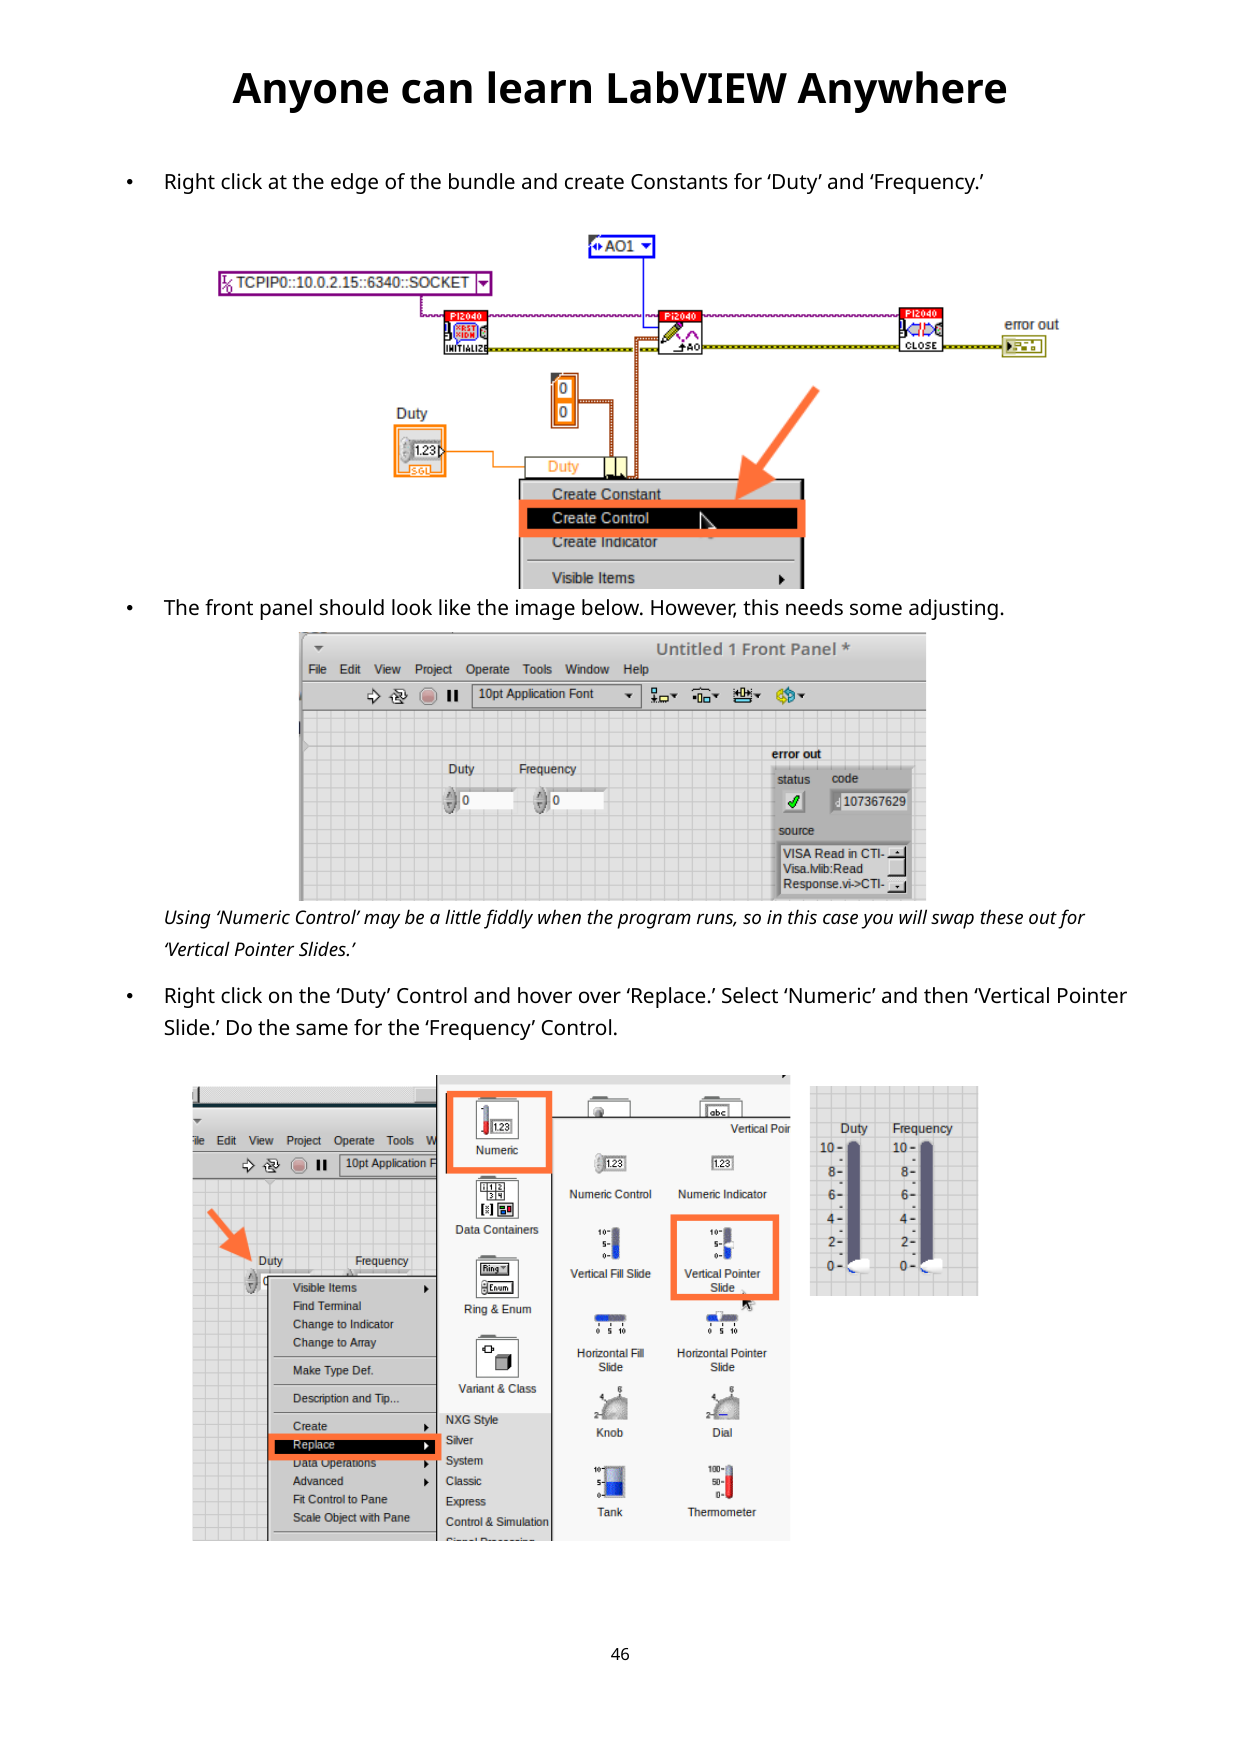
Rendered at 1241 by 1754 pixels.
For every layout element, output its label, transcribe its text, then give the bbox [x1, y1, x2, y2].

list The front panel should look like the image below. However, this needs some adjusting. [126, 589, 1152, 621]
list Right click at the edge of the bundle and create Constants for ‘Duty’ and ‘Frequency.’ [126, 167, 1152, 195]
picture [217, 221, 1066, 589]
picture [298, 632, 927, 901]
list Using ‘Numeric Control’ may be a little fiddly when the program runs, so in this case you will swap these out for ‘Vertical Pointer Slides.’ [126, 901, 1152, 962]
picture [809, 1086, 979, 1296]
list Right click on the ‘Duty’ Control and hover over ‘Replace.’ Select ‘Numeric’ and then ‘Vertical Pointer Slide.’ Do the same for the ‘Frequency’ Control. [126, 981, 1152, 1042]
picture [192, 1075, 791, 1541]
